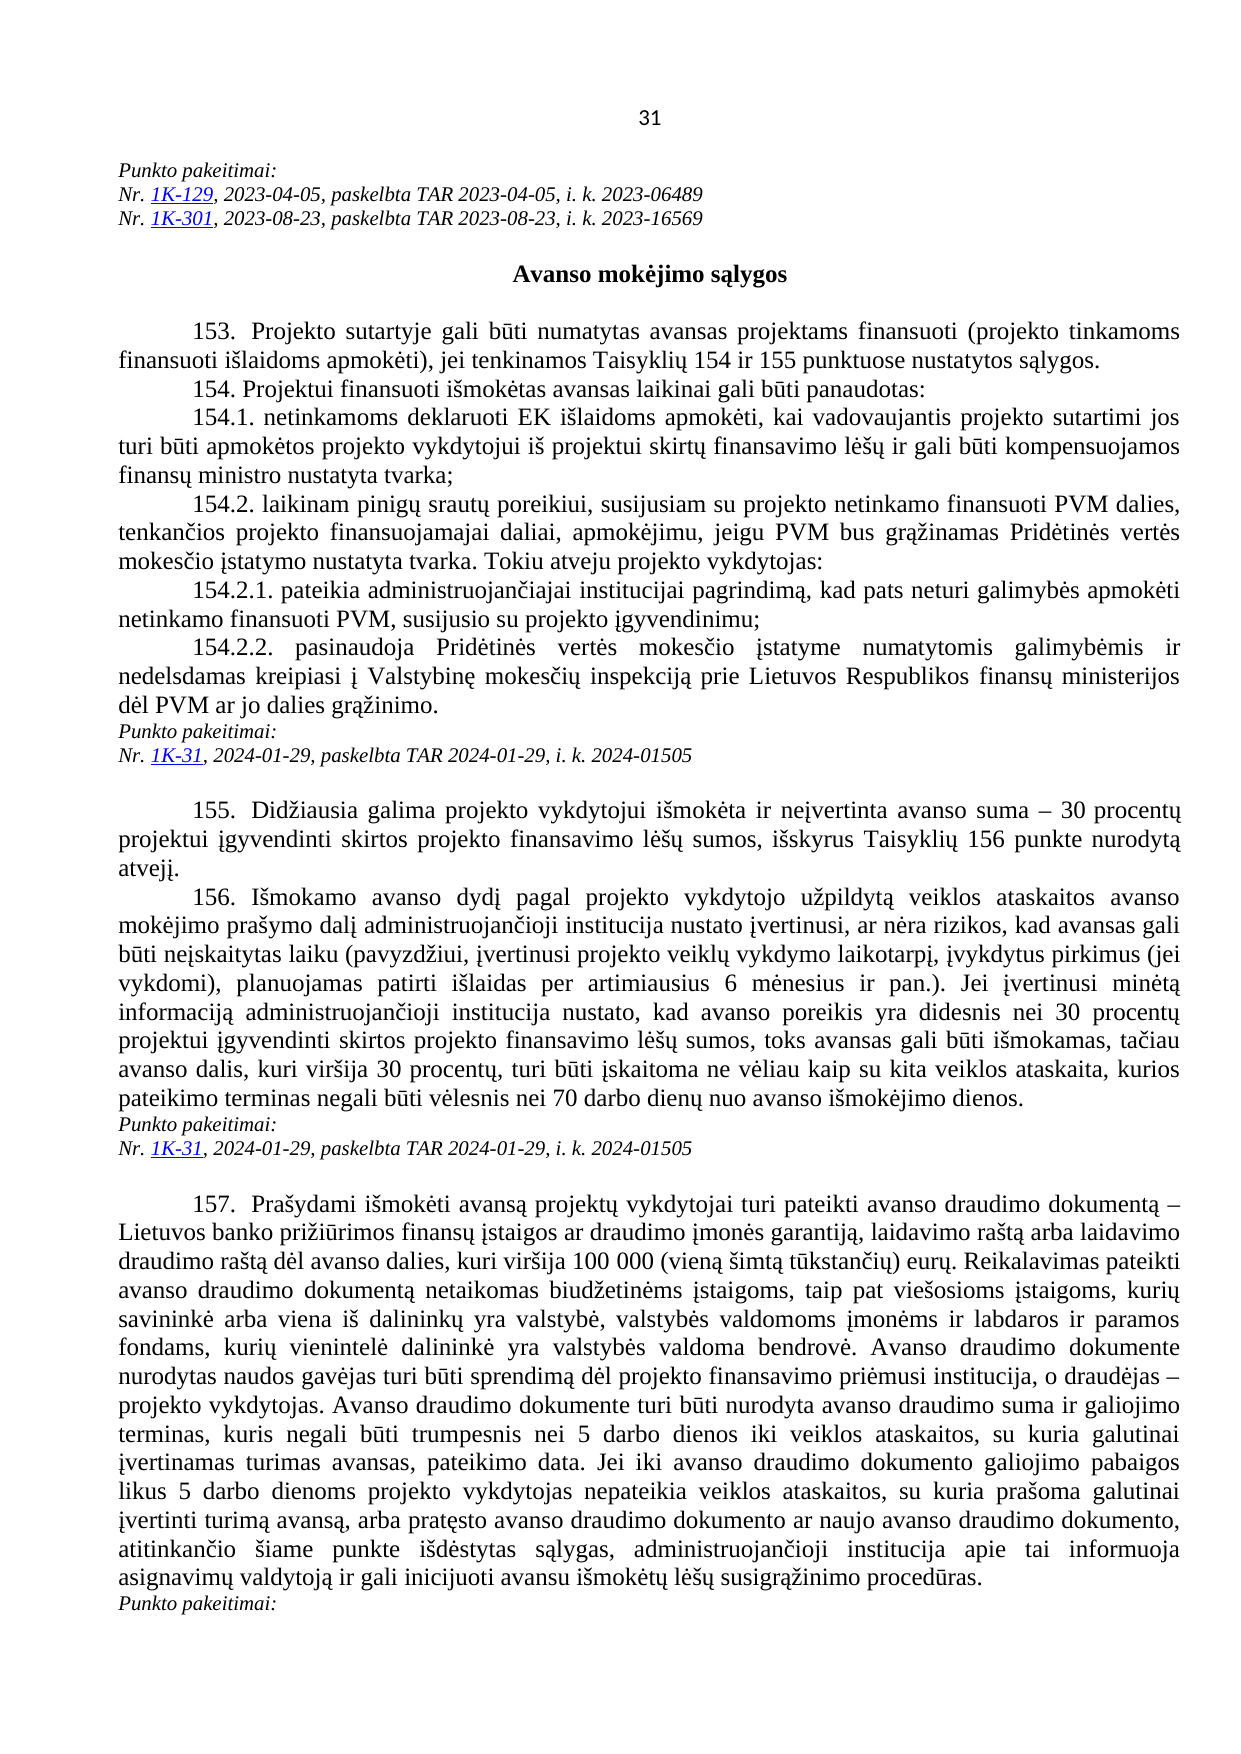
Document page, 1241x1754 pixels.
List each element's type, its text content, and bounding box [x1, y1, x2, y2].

text 155. Didžiausia galima projekto vykdytojui išmokėta ir neįvertinta avanso suma – 30 procentų projektui įgyvendinti skirtos projekto finansavimo lėšų sumos, išskyrus Taisyklių 156 punkte nurodytą atvejį. [118, 796, 1181, 882]
text 154.2. laikinam pinigų srautų poreikiui, susijusiam su projekto netinkamo finansuoti PVM dalies, tenkančios projekto finansuojamajai daliai, apmokėjimu, jeigu PVM bus grąžinamas Pridėtinės vertės mokesčio įstatymo nustatyta tvarka. Tokiu atveju projekto vykdytojas: [118, 489, 1181, 575]
text Nr. 1K-31, 2024-01-29, paskelbta TAR 2024-01-29, i. k. 2024-01505 [118, 1136, 1181, 1160]
text Nr. 1K-31, 2024-01-29, paskelbta TAR 2024-01-29, i. k. 2024-01505 [118, 743, 1181, 767]
text 156. Išmokamo avanso dydį pagal projekto vykdytojo užpildytą veiklos ataskaitos avanso mokėjimo prašymo dalį administruojančioji institucija nustato įvertinusi, ar nėra rizikos, kad avansas gali būti neįskaitytas laiku (pavyzdžiui, įvertinusi projekto veiklų vykdymo laikotarpį, įvykdytus pirkimus (jei vykdomi), planuojamas patirti išlaidas per artimiausius 6 mėnesius ir pan.). Jei įvertinusi minėtą informaciją administruojančioji institucija nustato, kad avanso poreikis yra didesnis nei 30 procentų projektui įgyvendinti skirtos projekto finansavimo lėšų sumos, toks avansas gali būti išmokamas, tačiau avanso dalis, kuri viršija 30 procentų, turi būti įskaitoma ne vėliau kaip su kita veiklos ataskaita, kurios pateikimo terminas negali būti vėlesnis nei 70 darbo dienų nuo avanso išmokėjimo dienos. [118, 882, 1181, 1112]
text Punkto pakeitimai: [118, 1591, 1181, 1615]
text Punkto pakeitimai: [118, 1112, 1181, 1136]
subtitle Avanso mokėjimo sąlygos [118, 259, 1181, 287]
text Nr. 1K-129, 2023-04-05, paskelbta TAR 2023-04-05, i. k. 2023-06489 [118, 182, 1181, 206]
text Nr. 1K-301, 2023-08-23, paskelbta TAR 2023-08-23, i. k. 2023-16569 [118, 206, 1181, 230]
text 154.1. netinkamoms deklaruoti EK išlaidoms apmokėti, kai vadovaujantis projekto sutartimi jos turi būti apmokėtos projekto vykdytojui iš projektui skirtų finansavimo lėšų ir gali būti kompensuojamos finansų ministro nustatyta tvarka; [118, 402, 1181, 489]
text 153. Projekto sutartyje gali būti numatytas avansas projektams finansuoti (projekto tinkamoms finansuoti išlaidoms apmokėti), jei tenkinamos Taisyklių 154 ir 155 punktuose nustatytos sąlygos. [118, 316, 1181, 374]
text 154.2.2. pasinaudoja Pridėtinės vertės mokesčio įstatyme numatytomis galimybėmis ir nedelsdamas kreipiasi į Valstybinę mokesčių inspekciją prie Lietuvos Respublikos finansų ministerijos dėl PVM ar jo dalies grąžinimo. [118, 632, 1181, 719]
text 154.2.1. pateikia administruojančiajai institucijai pagrindimą, kad pats neturi galimybės apmokėti netinkamo finansuoti PVM, susijusio su projekto įgyvendinimu; [118, 575, 1181, 632]
text Punkto pakeitimai: [118, 158, 1181, 182]
text Punkto pakeitimai: [118, 719, 1181, 743]
text 157. Prašydami išmokėti avansą projektų vykdytojai turi pateikti avanso draudimo dokumentą – Lietuvos banko prižiūrimos finansų įstaigos ar draudimo įmonės garantiją, laidavimo raštą arba laidavimo draudimo raštą dėl avanso dalies, kuri viršija 100 000 (vieną šimtą tūkstančių) eurų. Reikalavimas pateikti avanso draudimo dokumentą netaikomas biudžetinėms įstaigoms, taip pat viešosioms įstaigoms, kurių savininkė arba viena iš dalininkų yra valstybė, valstybės valdomoms įmonėms ir labdaros ir paramos fondams, kurių vienintelė dalininkė yra valstybės valdoma bendrovė. Avanso draudimo dokumente nurodytas naudos gavėjas turi būti sprendimą dėl projekto finansavimo priėmusi institucija, o draudėjas – projekto vykdytojas. Avanso draudimo dokumente turi būti nurodyta avanso draudimo suma ir galiojimo terminas, kuris negali būti trumpesnis nei 5 darbo dienos iki veiklos ataskaitos, su kuria galutinai įvertinamas turimas avansas, pateikimo data. Jei iki avanso draudimo dokumento galiojimo pabaigos likus 5 darbo dienoms projekto vykdytojas nepateikia veiklos ataskaitos, su kuria prašoma galutinai įvertinti turimą avansą, arba pratęsto avanso draudimo dokumento ar naujo avanso draudimo dokumento, atitinkančio šiame punkte išdėstytas sąlygas, administruojančioji institucija apie tai informuoja asignavimų valdytoją ir gali inicijuoti avansu išmokėtų lėšų susigrąžinimo procedūras. [118, 1189, 1181, 1591]
text 154. Projektui finansuoti išmokėtas avansas laikinai gali būti panaudotas: [118, 374, 1181, 402]
